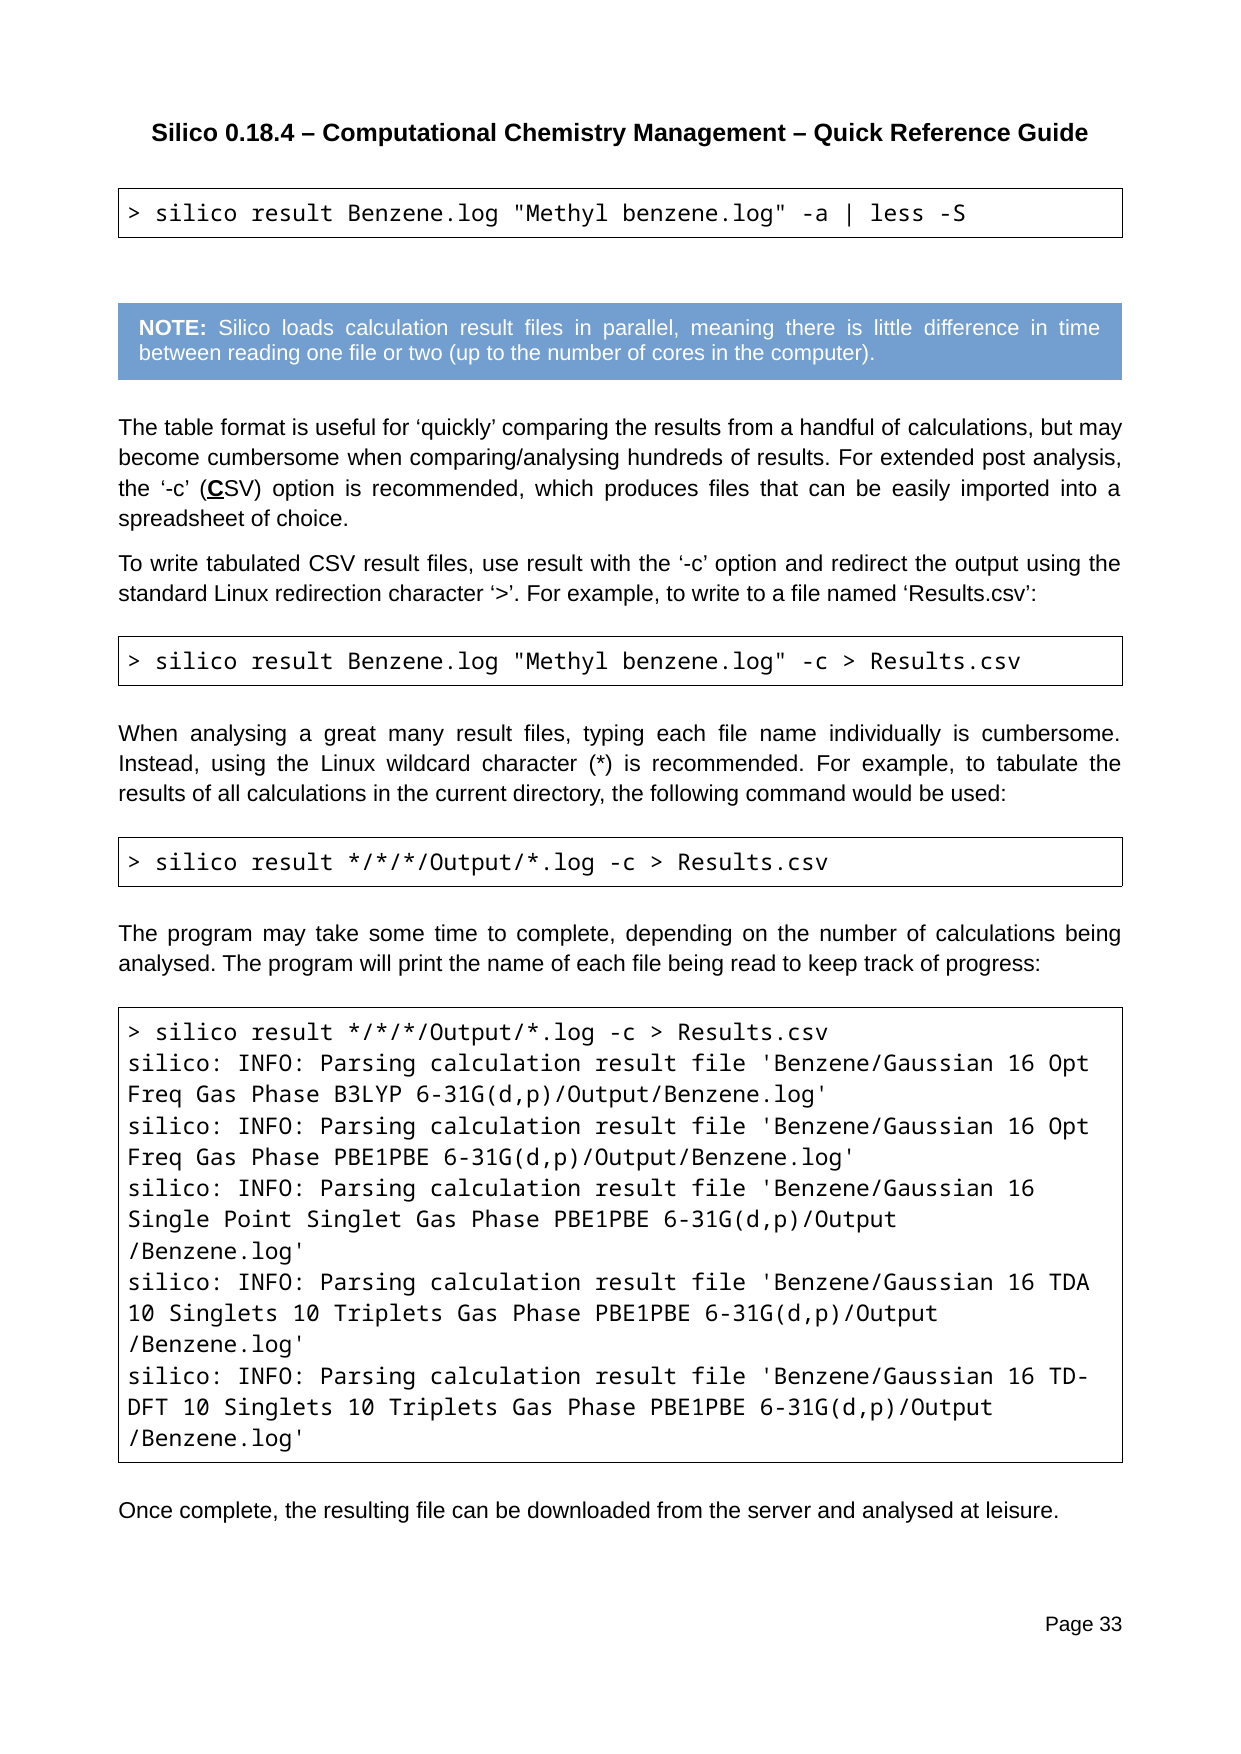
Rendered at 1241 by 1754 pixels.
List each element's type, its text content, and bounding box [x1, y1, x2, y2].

text silico: INFO: Parsing calculation result file 'Benzene/Gaussian 16 Single Point Singlet Gas Phase PBE1PBE 6-31G(d,p)/Output [127, 1172, 1113, 1235]
text /Benzene.log' [127, 1235, 1113, 1266]
text silico: INFO: Parsing calculation result file 'Benzene/Gaussian 16 Opt Freq Gas Phase PBE1PBE 6-31G(d,p)/Output/Benzene.log' [127, 1110, 1113, 1172]
text > silico result */*/*/Output/*.log -c > Results.csv [127, 846, 1113, 877]
text [119, 1008, 1122, 1462]
text > silico result Benzene.log "Methyl benzene.log" -c > Results.csv [127, 645, 1113, 677]
text [119, 838, 1122, 886]
text [118, 825, 1122, 837]
text When analysing a great many result files, typing each file name individually is cumbersome. Instead, using the Linux wildcard character (*) is recommended. For example, to tabulate the results of all calculations in the current directory, the following command would be used: [118, 686, 1122, 806]
text NOTE: Silico loads calculation result files in parallel, meaning there is little difference in time between reading one file or two (up to the number of cores in the computer). [139, 315, 1101, 365]
text > silico result Benzene.log "Methyl benzene.log" -a | less -S [127, 197, 1113, 228]
text [118, 624, 1122, 636]
text /Benzene.log' [127, 1328, 1113, 1360]
text silico: INFO: Parsing calculation result file 'Benzene/Gaussian 16 TD-DFT 10 Singlets 10 Triplets Gas Phase PBE1PBE 6-31G(d,p)/Output [127, 1360, 1113, 1422]
text Once complete, the resulting file can be downloaded from the server and analysed at leisure. [118, 1463, 1122, 1523]
text [119, 637, 1122, 685]
text The program may take some time to complete, depending on the number of calculations being analysed. The program will print the name of each file being read to keep track of progress: [118, 887, 1122, 977]
text > silico result */*/*/Output/*.log -c > Results.csv [127, 1016, 1113, 1047]
text /Benzene.log' [127, 1422, 1113, 1453]
text The table format is useful for ‘quickly’ comparing the results from a handful of calculations, but may become cumbersome when comparing/analysing hundreds of results. For extended post analysis, the ‘-c’ (CSV) option is recommended, which produces files that can be easily imported into a spreadsheet of choice. [118, 380, 1122, 531]
text silico: INFO: Parsing calculation result file 'Benzene/Gaussian 16 TDA 10 Singlets 10 Triplets Gas Phase PBE1PBE 6-31G(d,p)/Output [127, 1266, 1113, 1328]
text silico: INFO: Parsing calculation result file 'Benzene/Gaussian 16 Opt Freq Gas Phase B3LYP 6-31G(d,p)/Output/Benzene.log' [127, 1047, 1113, 1110]
text [118, 995, 1122, 1007]
text To write tabulated CSV result files, use result with the ‘-c’ option and redirect the output using the standard Linux redirection character ‘>’. For example, to write to a file named ‘Results.csv’: [118, 549, 1122, 606]
